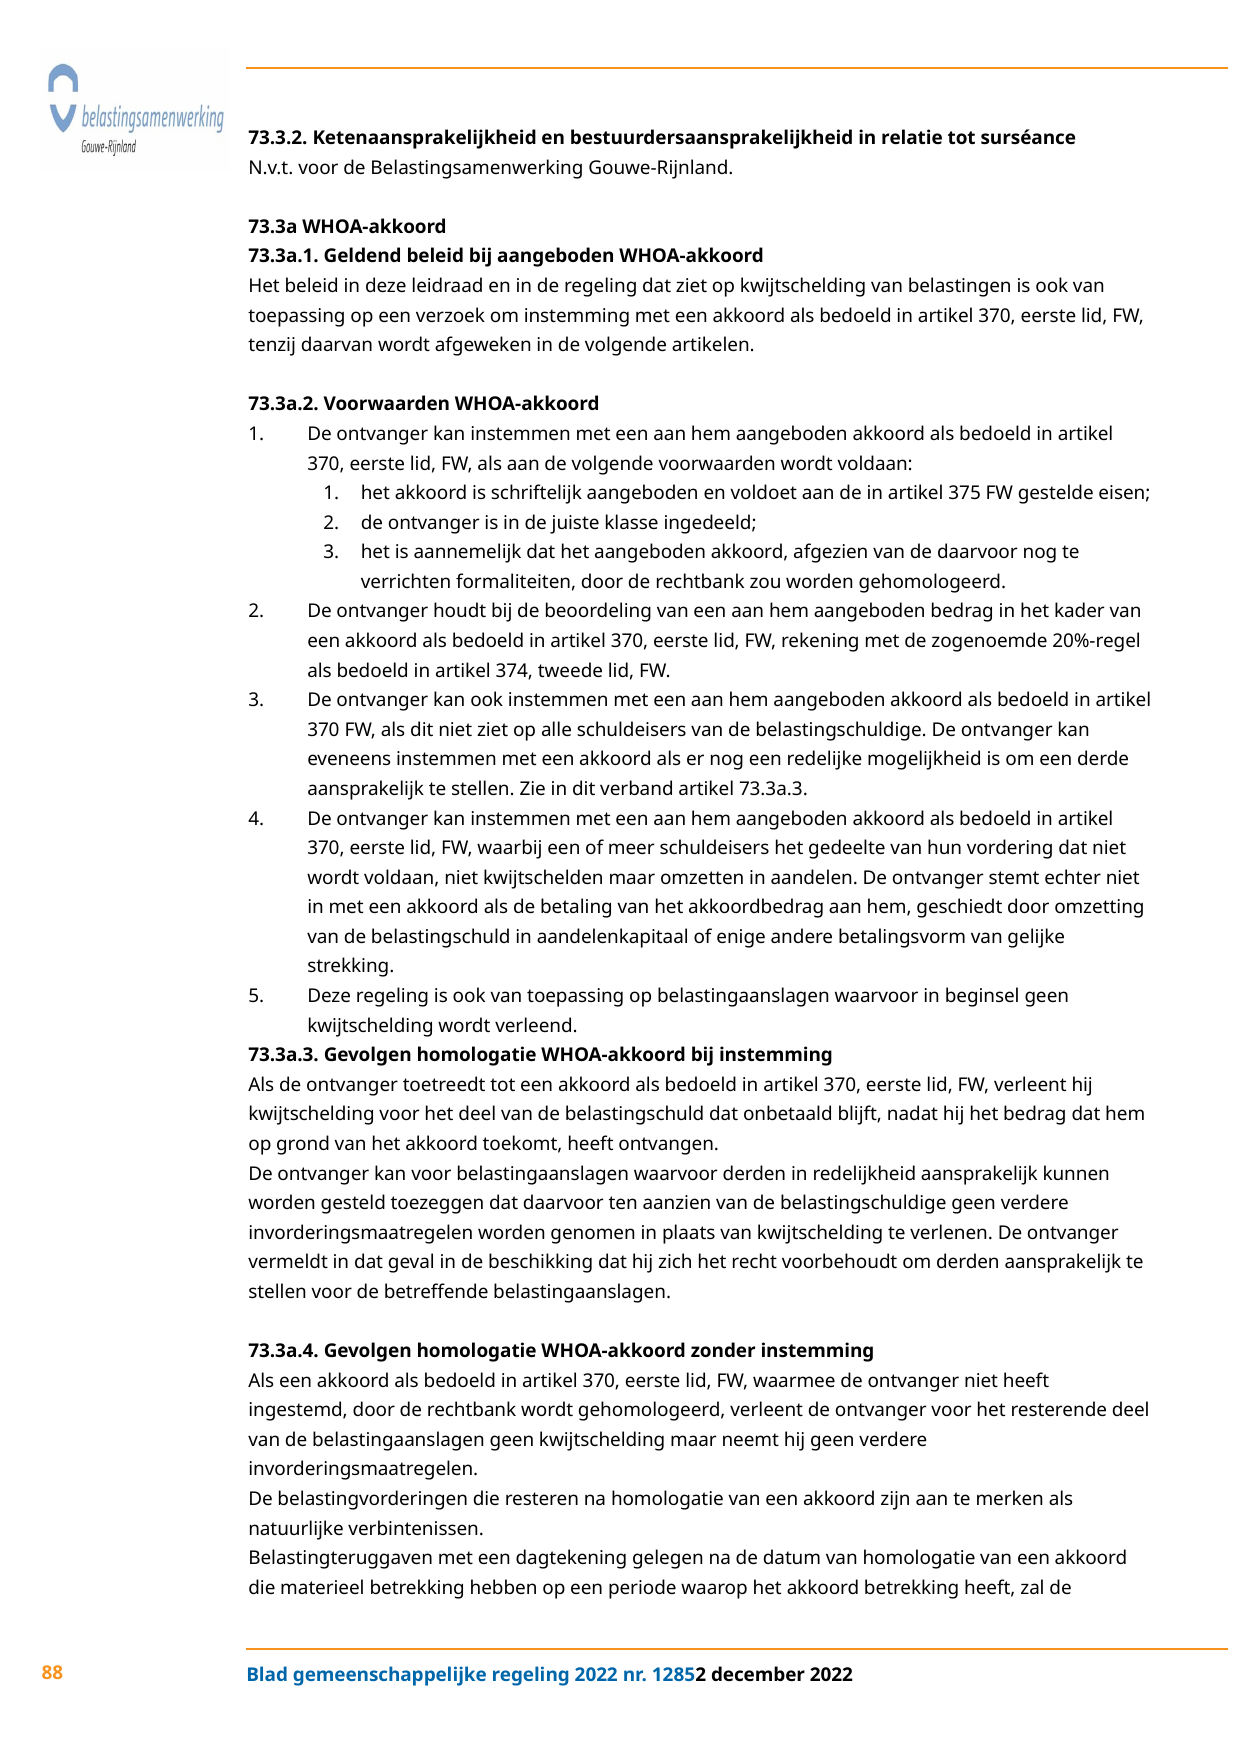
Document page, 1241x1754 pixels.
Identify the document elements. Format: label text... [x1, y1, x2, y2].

list de ontvanger is in de juiste klasse ingedeeld; [323, 509, 1152, 535]
text 73.3a.3. Gevolgen homologatie WHOA-akkoord bij instemming [248, 1041, 1152, 1067]
list het is aannemelijk dat het aangeboden akkoord, afgezien van de daarvoor nog te verrichten formaliteiten, door de rechtbank zou worden gehomologeerd. [323, 538, 1152, 594]
list De ontvanger houdt bij de beoordeling van een aan hem aangeboden bedrag in het kader van een akkoord als bedoeld in artikel 370, eerste lid, FW, rekening met de zogenoemde 20%-regel als bedoeld in artikel 374, tweede lid, FW. [248, 598, 1152, 683]
text Het beleid in deze leidraad en in de regeling dat ziet op kwijtschelding van belastingen is ook van toepassing op een verzoek om instemming met een akkoord als bedoeld in artikel 370, eerste lid, FW, tenzij daarvan wordt afgeweken in de volgende artikelen. [248, 272, 1152, 357]
text N.v.t. voor de Belastingsamenwerking Gouwe-Rijnland. [248, 154, 1152, 180]
text Als de ontvanger toetreedt tot een akkoord als bedoeld in artikel 370, eerste lid, FW, verleent hij kwijtschelding voor het deel van de belastingschuld dat onbetaald blijft, nadat hij het bedrag dat hem op grond van het akkoord toekomt, heeft ontvangen. [248, 1071, 1152, 1156]
picture [41, 47, 231, 172]
list Deze regeling is ook van toepassing op belastingaanslagen waarvoor in beginsel geen kwijtschelding wordt verleend. [248, 982, 1152, 1038]
list De ontvanger kan instemmen met een aan hem aangeboden akkoord als bedoeld in artikel 370, eerste lid, FW, als aan de volgende voorwaarden wordt voldaan: [248, 420, 1152, 476]
text 73.3a.1. Geldend beleid bij aangeboden WHOA-akkoord [248, 243, 1152, 268]
text 73.3a.2. Voorwaarden WHOA-akkoord [248, 391, 1152, 416]
text De belastingvorderingen die resteren na homologatie van een akkoord zijn aan te merken als natuurlijke verbintenissen. [248, 1485, 1152, 1541]
list De ontvanger kan instemmen met een aan hem aangeboden akkoord als bedoeld in artikel 370, eerste lid, FW, waarbij een of meer schuldeisers het gedeelte van hun vordering dat niet wordt voldaan, niet kwijtschelden maar omzetten in aandelen. De ontvanger stemt echter niet in met een akkoord als de betaling van het akkoordbedrag aan hem, geschiedt door omzetting van de belastingschuld in aandelenkapitaal of enige andere betalingsvorm van gelijke strekking. [248, 805, 1152, 978]
text Als een akkoord als bedoeld in artikel 370, eerste lid, FW, waarmee de ontvanger niet heeft ingestemd, door de rechtbank wordt gehomologeerd, verleent de ontvanger voor het resterende deel van de belastingaanslagen geen kwijtschelding maar neemt hij geen verdere invorderingsmaatregelen. [248, 1367, 1152, 1481]
text 73.3.2. Ketenaansprakelijkheid en bestuurdersaansprakelijkheid in relatie tot surséance [248, 124, 1152, 150]
text Belastingteruggaven met een dagtekening gelegen na de datum van homologatie van een akkoord die materieel betrekking hebben op een periode waarop het akkoord betrekking heeft, zal de [248, 1544, 1152, 1600]
text De ontvanger kan voor belastingaanslagen waarvoor derden in redelijkheid aansprakelijk kunnen [248, 1160, 1152, 1186]
text worden gesteld toezeggen dat daarvoor ten aanzien van de belastingschuldige geen verdere invorderingsmaatregelen worden genomen in plaats van kwijtschelding te verlenen. De ontvanger vermeldt in dat geval in de beschikking dat hij zich het recht voorbehoudt om derden aansprakelijk te stellen voor de betreffende belastingaanslagen. [248, 1189, 1152, 1304]
list het akkoord is schriftelijk aangeboden en voldoet aan de in artikel 375 FW gestelde eisen; [323, 479, 1152, 505]
list De ontvanger kan ook instemmen met een aan hem aangeboden akkoord als bedoeld in artikel 370 FW, als dit niet ziet op alle schuldeisers van de belastingschuldige. De ontvanger kan eveneens instemmen met een akkoord als er nog een redelijke mogelijkheid is om een derde aansprakelijk te stellen. Zie in dit verband artikel 73.3a.3. [248, 686, 1152, 801]
text 73.3a.4. Gevolgen homologatie WHOA-akkoord zonder instemming [248, 1337, 1152, 1363]
text 73.3a WHOA-akkoord [248, 213, 1152, 239]
